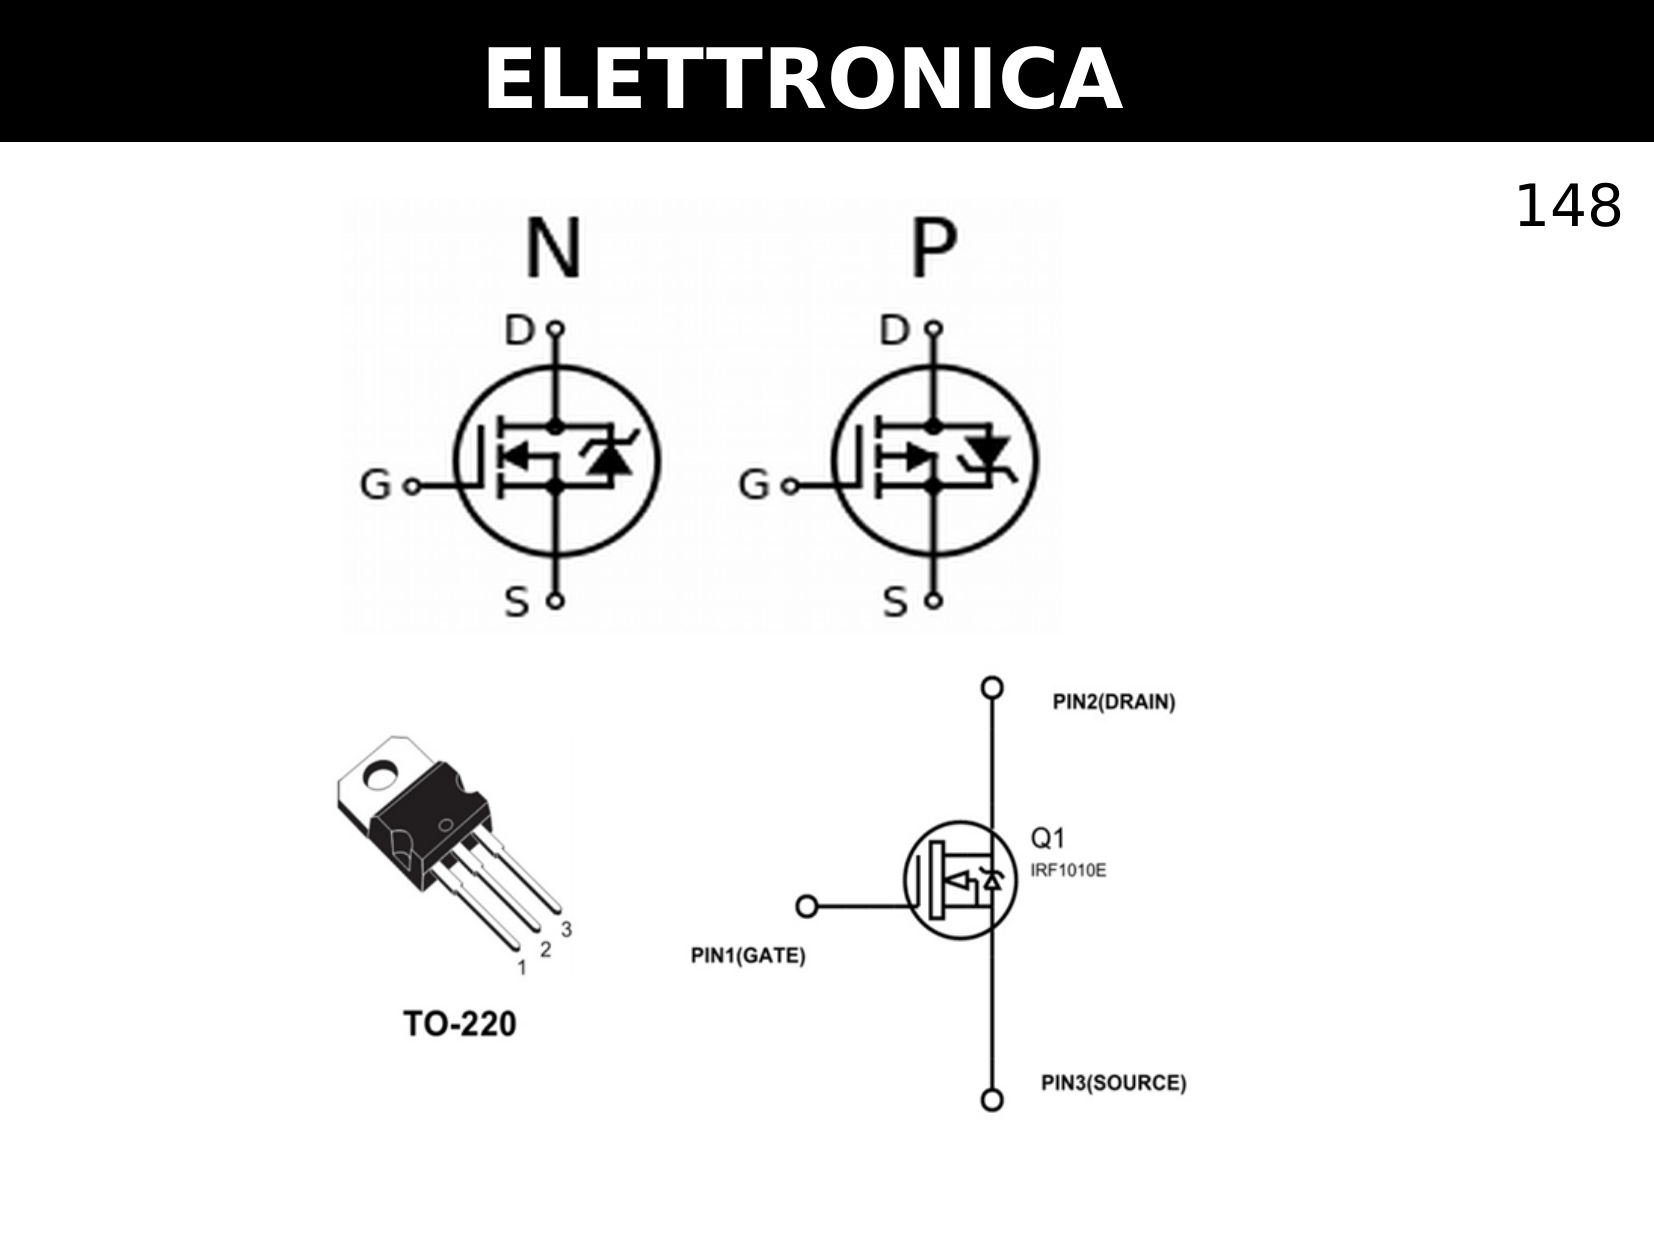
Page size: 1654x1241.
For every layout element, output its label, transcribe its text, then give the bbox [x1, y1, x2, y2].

picture [311, 198, 1217, 1134]
text_box [0, 0, 1654, 142]
text_box 148 [1498, 165, 1640, 249]
text_box ELETTRONICA [466, 23, 1269, 136]
